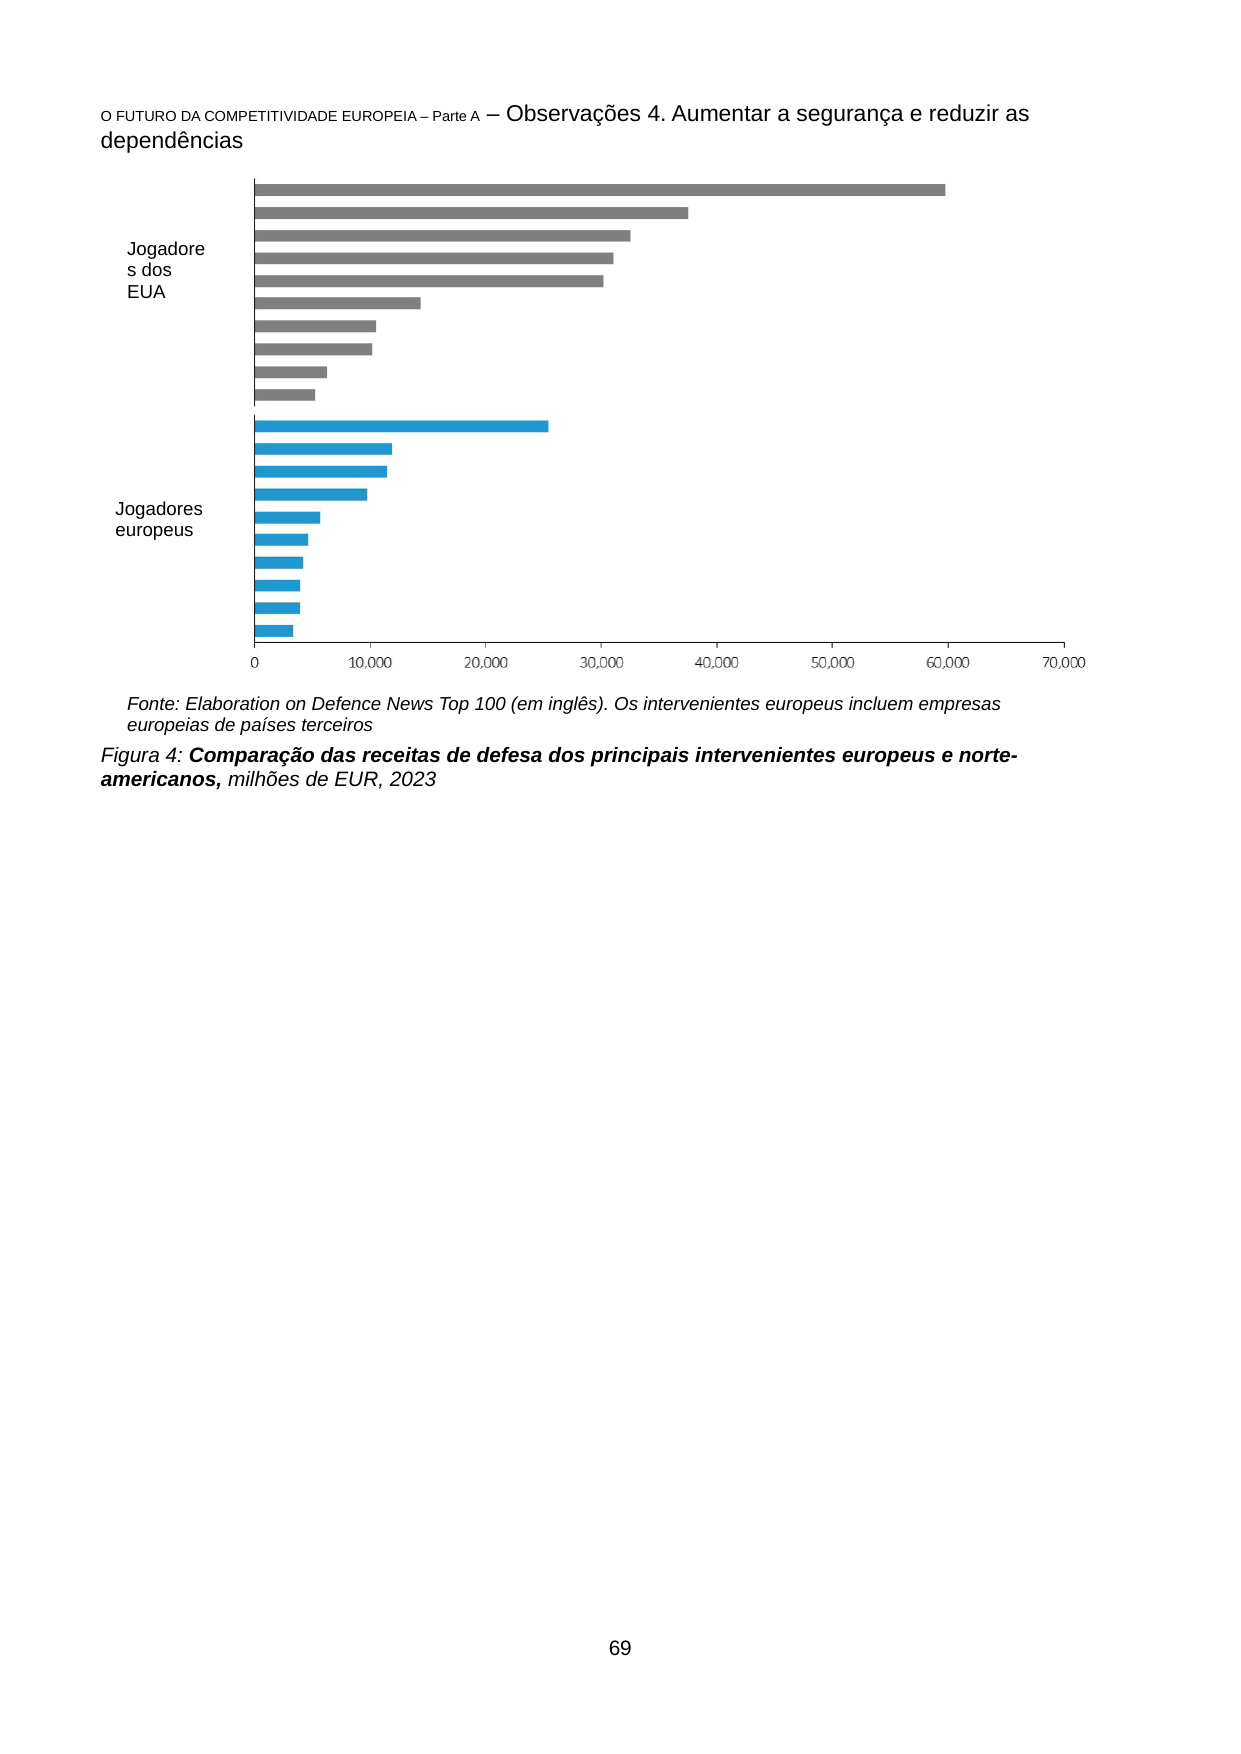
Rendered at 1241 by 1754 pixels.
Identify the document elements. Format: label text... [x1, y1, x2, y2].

text Figura 4: Comparação das receitas de defesa dos principais intervenientes europeus e norte-americanos, milhões de EUR, 2023 [101, 673, 1099, 791]
picture [234, 171, 1099, 673]
